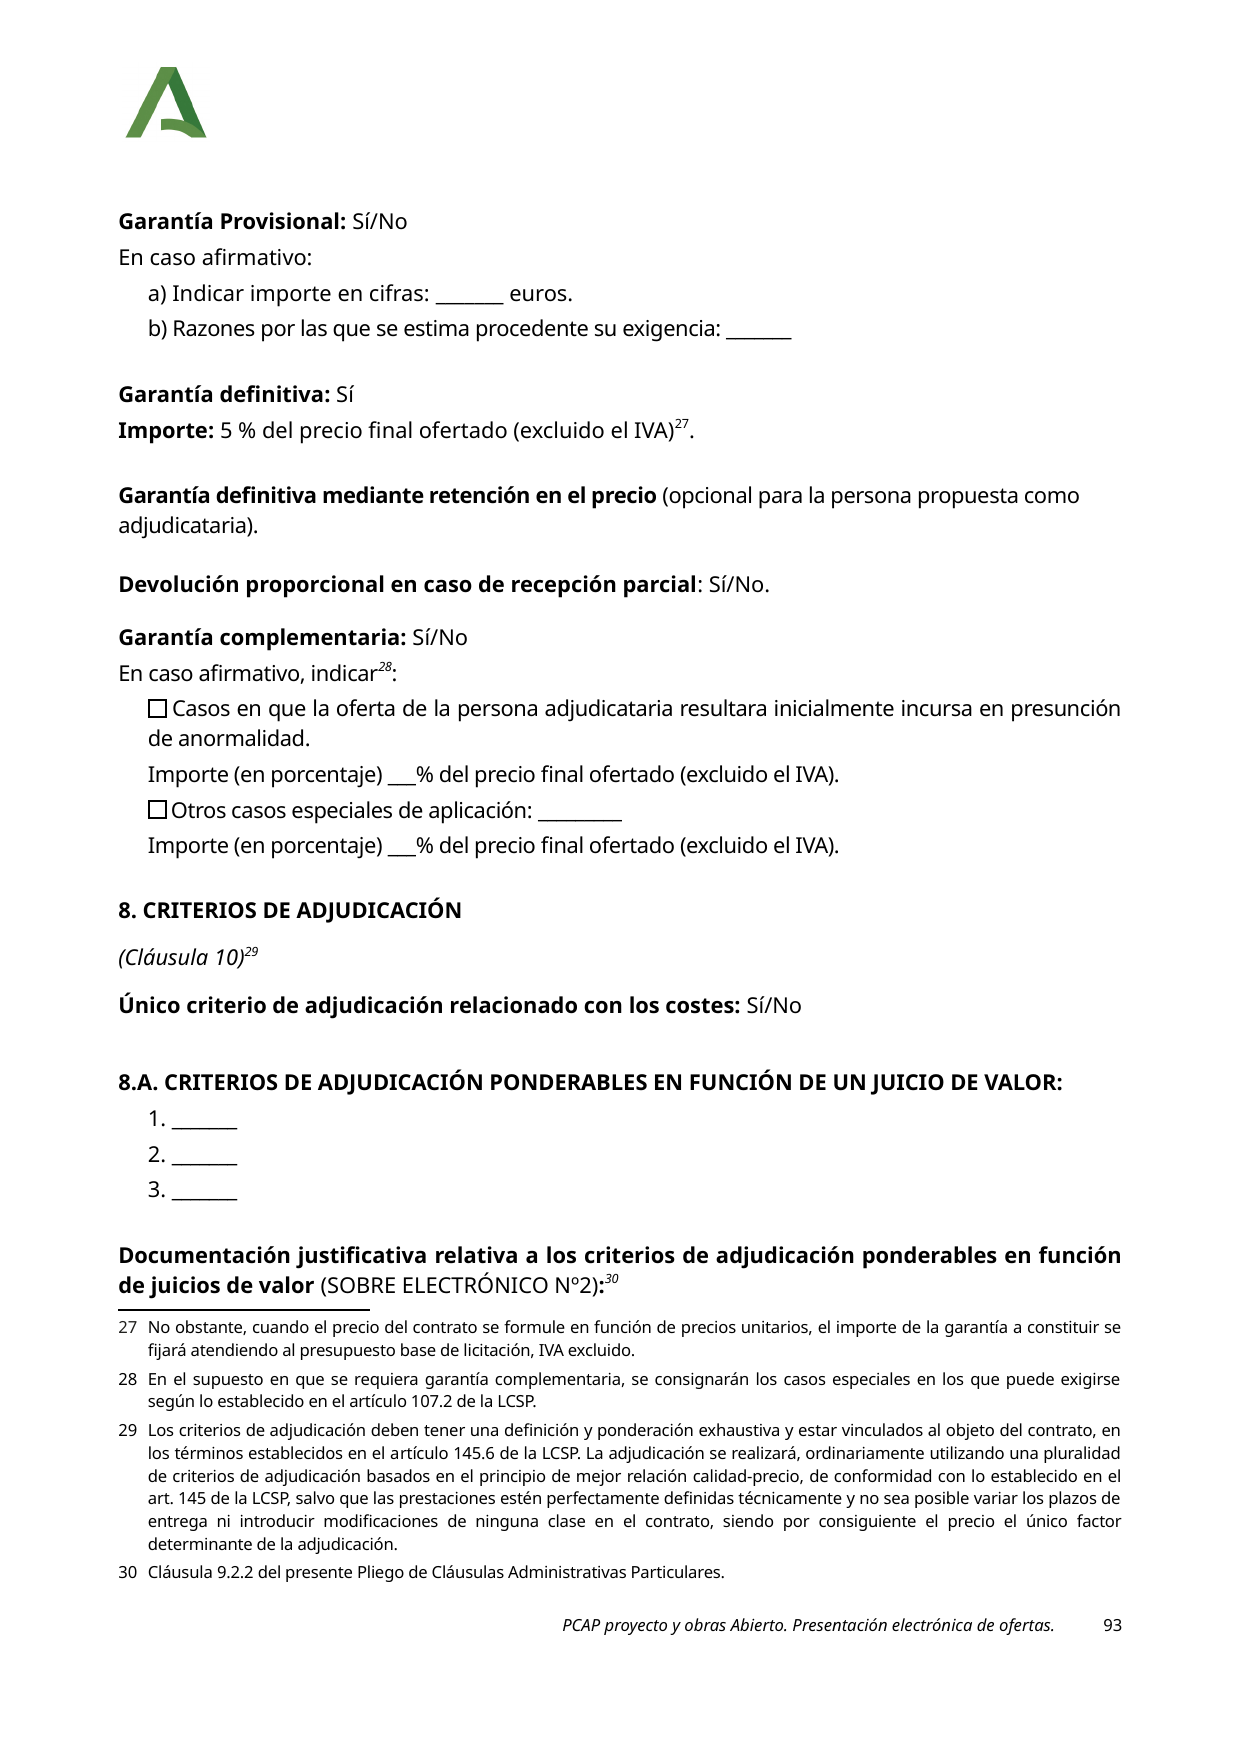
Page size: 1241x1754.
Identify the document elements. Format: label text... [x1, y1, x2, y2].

text Documentación justificativa relativa a los criterios de adjudicación ponderables en función de juicios de valor (SOBRE ELECTRÓNICO Nº2): [118, 1240, 1122, 1299]
text Los criterios de adjudicación deben tener una definición y ponderación exhaustiva y estar vinculados al objeto del contrato, en los términos establecidos en el artículo 145.6 de la LCSP. La adjudicación se realizará, ordinariamente utilizando una pluralidad de criterios de adjudicación basados en el principio de mejor relación calidad-precio, de conformidad con lo establecido en el art. 145 de la LCSP, salvo que las prestaciones estén perfectamente definidas técnicamente y no sea posible variar los plazos de entrega ni introducir modificaciones de ninguna clase en el contrato, siendo por consiguiente el precio el único factor determinante de la adjudicación. [118, 1419, 1122, 1555]
text 8. CRITERIOS DE ADJUDICACIÓN [118, 895, 1122, 925]
text Garantía definitiva mediante retención en el precio (opcional para la persona propuesta como adjudicataria). [118, 480, 1122, 540]
picture [121, 62, 210, 142]
text En caso afirmativo: [118, 242, 1122, 272]
text b) Razones por las que se estima procedente su exigencia: _______ [148, 313, 1122, 343]
text En caso afirmativo, indicar: [118, 658, 1122, 687]
text Cláusula 9.2.2 del presente Pliego de Cláusulas Administrativas Particulares. [118, 1561, 1122, 1584]
text 2. _______ [148, 1139, 1122, 1168]
text Otros casos especiales de aplicación: _________ [148, 795, 1122, 824]
text (Cláusula 10) [118, 942, 1122, 972]
text Importe (en porcentaje) ___% del precio final ofertado (excluido el IVA). [148, 830, 1122, 860]
text Casos en que la oferta de la persona adjudicataria resultara inicialmente incursa en presunción de anormalidad. [148, 693, 1122, 753]
text En el supuesto en que se requiera garantía complementaria, se consignarán los casos especiales en los que puede exigirse según lo establecido en el artículo 107.2 de la LCSP. [118, 1367, 1122, 1413]
text 1. _______ [148, 1103, 1122, 1133]
text Importe: 5 % del precio final ofertado (excluido el IVA). [118, 414, 1122, 444]
text No obstante, cuando el precio del contrato se formule en función de precios unitarios, el importe de la garantía a constituir se fijará atendiendo al presupuesto base de licitación, IVA excluido. [118, 1316, 1122, 1361]
text Garantía Provisional: Sí/No [118, 206, 1122, 236]
text Garantía definitiva: Sí [118, 379, 1122, 409]
text Garantía complementaria: Sí/No [118, 622, 1122, 652]
text Devolución proporcional en caso de recepción parcial: Sí/No. [118, 569, 1122, 599]
text 3. _______ [148, 1174, 1122, 1204]
text 8.A. CRITERIOS DE ADJUDICACIÓN PONDERABLES EN FUNCIÓN DE UN JUICIO DE VALOR: [118, 1067, 1122, 1097]
text Único criterio de adjudicación relacionado con los costes: Sí/No [118, 990, 1122, 1020]
text a) Indicar importe en cifras: _______ euros. [148, 278, 1122, 307]
text Importe (en porcentaje) ___% del precio final ofertado (excluido el IVA). [148, 759, 1122, 789]
